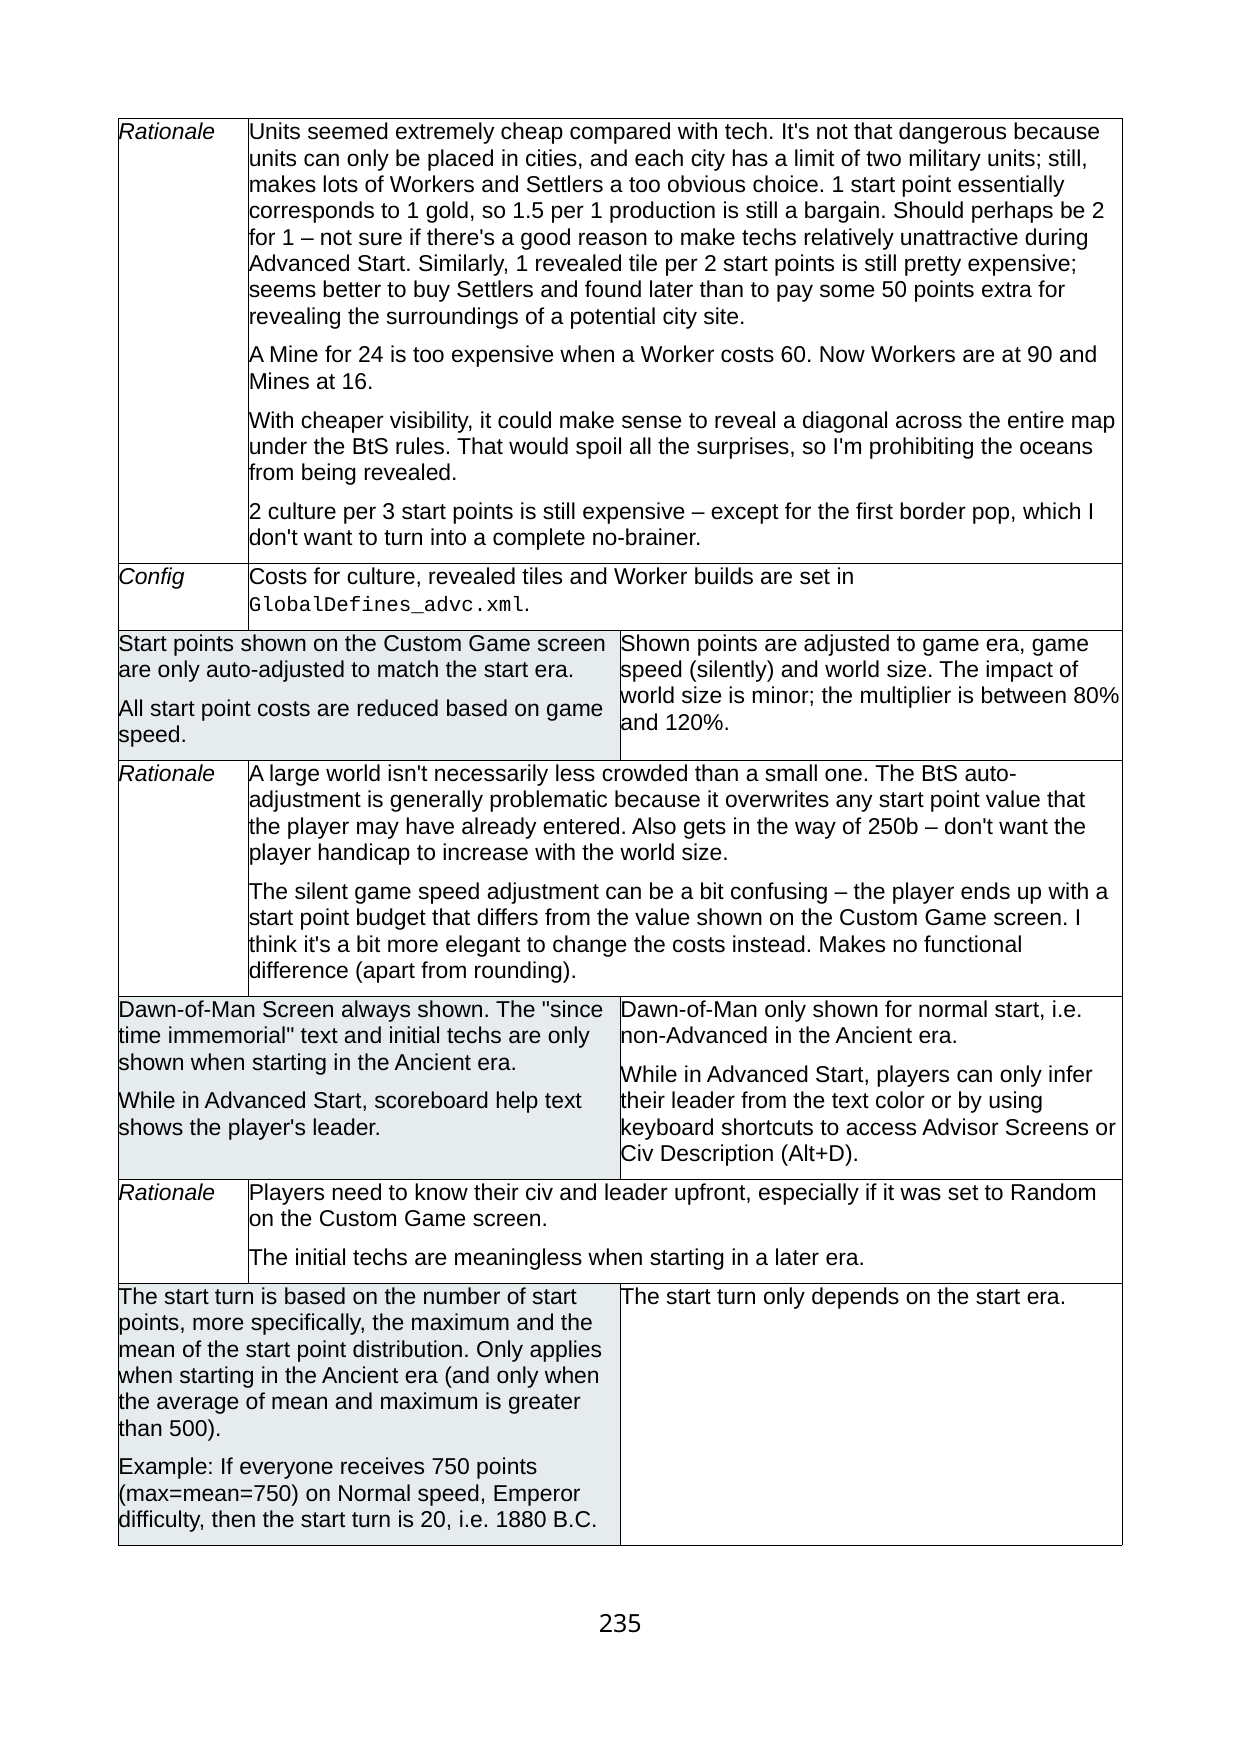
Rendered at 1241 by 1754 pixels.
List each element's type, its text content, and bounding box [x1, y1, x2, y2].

table_cell Players need to know their civ and leader upfront, especially if it was set to Random on the Custom Game screen. The initial techs are meaningless when starting in a later era. [249, 1180, 1122, 1283]
table_cell Costs for culture, revealed tiles and Worker builds are set in GlobalDefines_advc.xml. [249, 564, 1122, 630]
table_cell The start turn only depends on the start era. [621, 1284, 1122, 1545]
table_cell Dawn-of-Man Screen always shown. The "since time immemorial" text and initial techs are only shown when starting in the Ancient era. While in Advanced Start, scoreboard help text shows the player's leader. [119, 997, 620, 1179]
table_cell Start points shown on the Custom Game screen are only auto-adjusted to match the start era. All start point costs are reduced based on game speed. [119, 631, 620, 760]
table_cell Dawn-of-Man only shown for normal start, i.e. non-Advanced in the Ancient era. While in Advanced Start, players can only infer their leader from the text color or by using keyboard shortcuts to access Advisor Screens or Civ Description (Alt+D). [621, 997, 1122, 1179]
table_cell Shown points are adjusted to game era, game speed (silently) and world size. The impact of world size is minor; the multiplier is between 80% and 120%. [621, 631, 1122, 760]
table_cell Rationale [119, 761, 248, 996]
table_cell Rationale [119, 119, 248, 563]
table_cell The start turn is based on the number of start points, more specifically, the maximum and the mean of the start point distribution. Only applies when starting in the Ancient era (and only when the average of mean and maximum is greater than 500). Example: If everyone receives 750 points (max=mean=750) on Normal speed, Emperor difficulty, then the start turn is 20, i.e. 1880 B.C. [119, 1284, 620, 1545]
table_cell Units seemed extremely cheap compared with tech. It's not that dangerous because units can only be placed in cities, and each city has a limit of two military units; still, makes lots of Workers and Settlers a too obvious choice. 1 start point essentially corresponds to 1 gold, so 1.5 per 1 production is still a bargain. Should perhaps be 2 for 1 – not sure if there's a good reason to make techs relatively unattractive during Advanced Start. Similarly, 1 revealed tile per 2 start points is still pretty expensive; seems better to buy Settlers and found later than to pay some 50 points extra for revealing the surroundings of a potential city site. A Mine for 24 is too expensive when a Worker costs 60. Now Workers are at 90 and Mines at 16. With cheaper visibility, it could make sense to reveal a diagonal across the entire map under the BtS rules. That would spoil all the surprises, so I'm prohibiting the oceans from being revealed. 2 culture per 3 start points is still expensive – except for the first border pop, which I don't want to turn into a complete no-brainer. [249, 119, 1122, 563]
table_cell A large world isn't necessarily less crowded than a small one. The BtS auto-adjustment is generally problematic because it overwrites any start point value that the player may have already entered. Also gets in the way of 250b – don't want the player handicap to increase with the world size. The silent game speed adjustment can be a bit confusing – the player ends up with a start point budget that differs from the value shown on the Custom Game screen. I think it's a bit more elegant to change the costs instead. Makes no functional difference (apart from rounding). [249, 761, 1122, 996]
table_cell Rationale [119, 1180, 248, 1283]
table_cell Config [119, 564, 248, 630]
